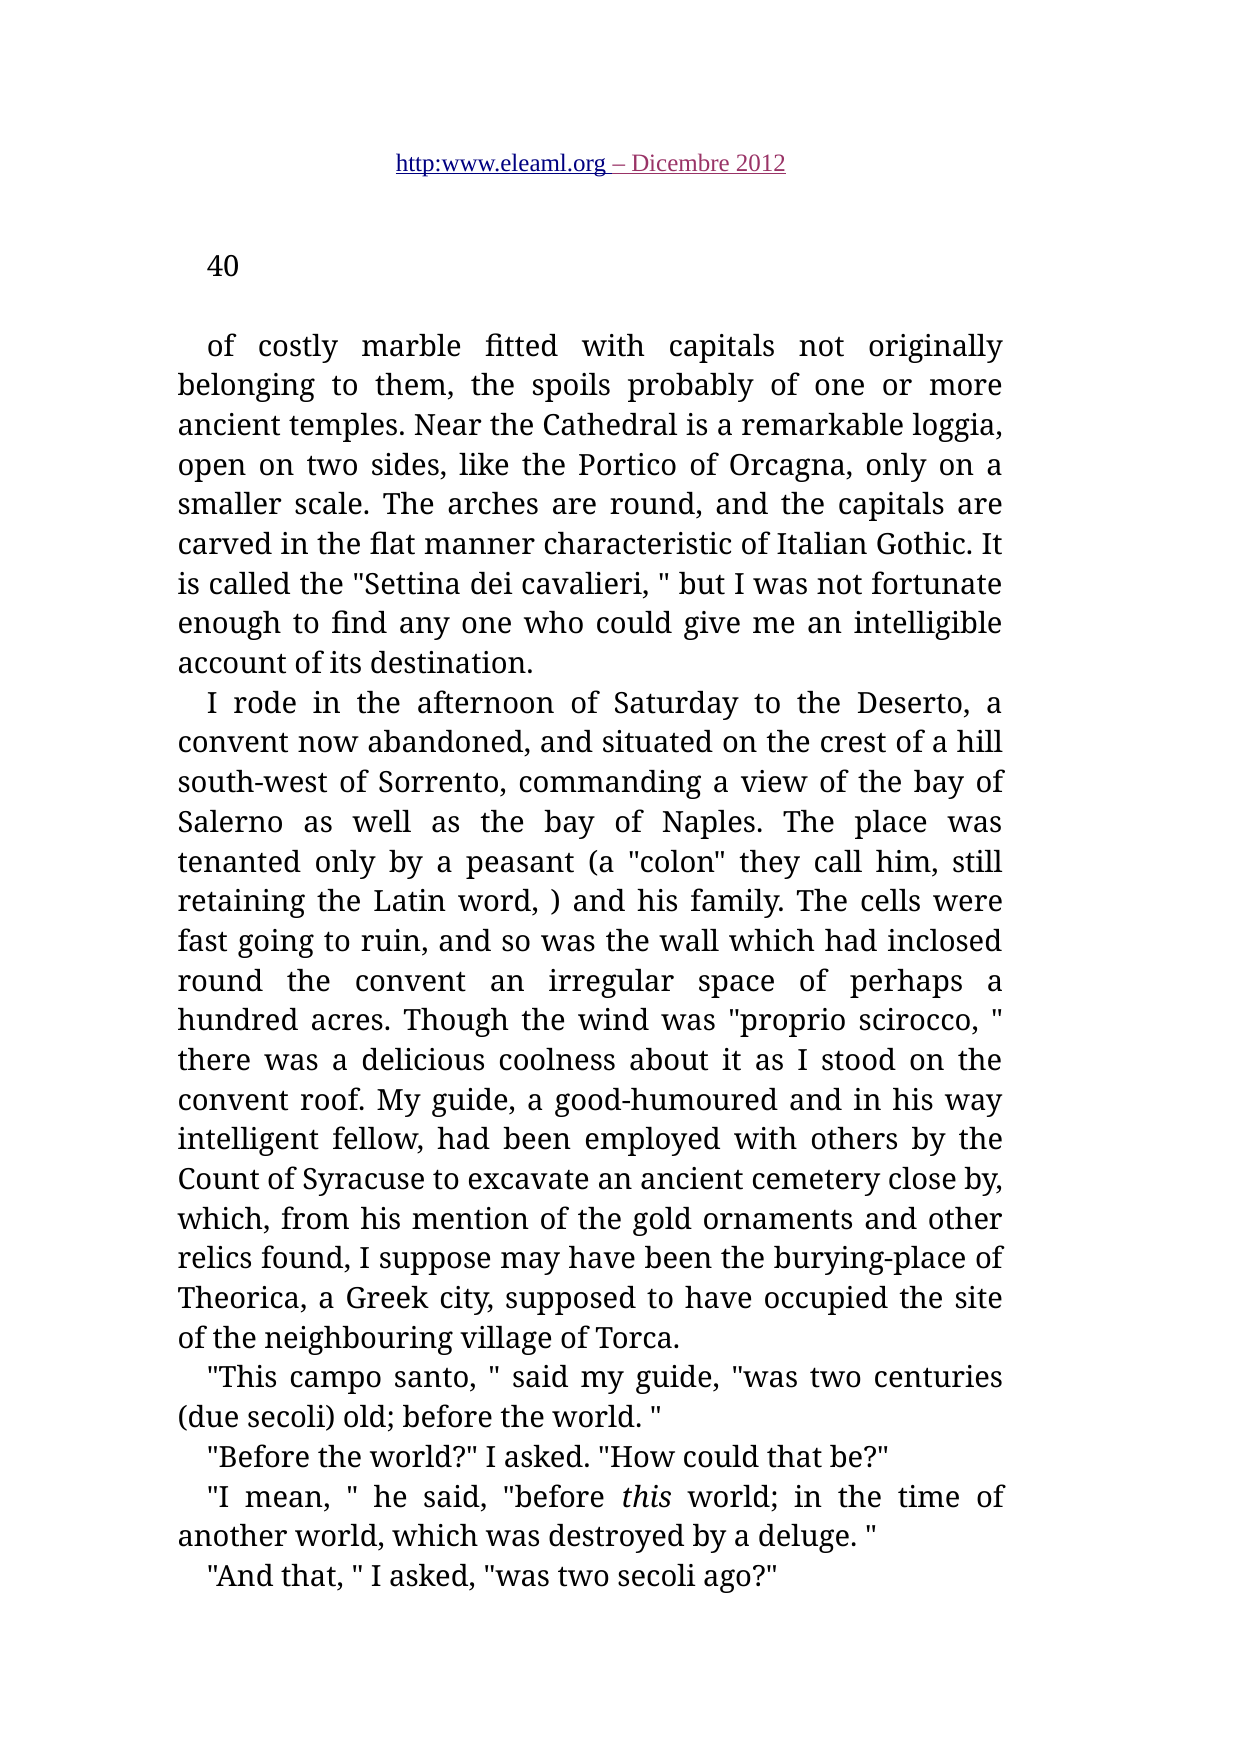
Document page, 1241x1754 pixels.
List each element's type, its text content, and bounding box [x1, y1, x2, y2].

text "Before the world?" I asked. "How could that be?" [177, 1436, 1004, 1476]
text "And that, " I asked, "was two secoli ago?" [177, 1555, 1004, 1595]
text "I mean, " he said, "before this world; in the time of another world, which was destroyed by a deluge. " [177, 1476, 1004, 1555]
text of costly marble fitted with capitals not originally belonging to them, the spoils probably of one or more ancient temples. Near the Cathedral is a remarkable loggia, open on two sides, like the Portico of Orcagna, only on a smaller scale. The arches are round, and the capitals are carved in the flat manner characteristic of Italian Gothic. It is called the "Settina dei cavalieri, " but I was not fortunate enough to find any one who could give me an intelligible account of its destination. [177, 325, 1004, 682]
text I rode in the afternoon of Saturday to the Deserto, a convent now abandoned, and situated on the crest of a hill south-west of Sorrento, commanding a view of the bay of Salerno as well as the bay of Naples. The place was tenanted only by a peasant (a "colon" they call him, still retaining the Latin word, ) and his family. The cells were fast going to ruin, and so was the wall which had inclosed round the convent an irregular space of perhaps a hundred acres. Though the wind was "proprio scirocco, " there was a delicious coolness about it as I stood on the convent roof. My guide, a good-humoured and in his way intelligent fellow, had been employed with others by the Count of Syracuse to excavate an ancient cemetery close by, which, from his mention of the gold ornaments and other relics found, I suppose may have been the burying-place of Theorica, a Greek city, supposed to have occupied the site of the neighbouring village of Torca. [177, 682, 1004, 1357]
text 40 [177, 246, 1004, 285]
text "This campo santo, " said my guide, "was two centuries (due secoli) old; before the world. " [177, 1357, 1004, 1436]
